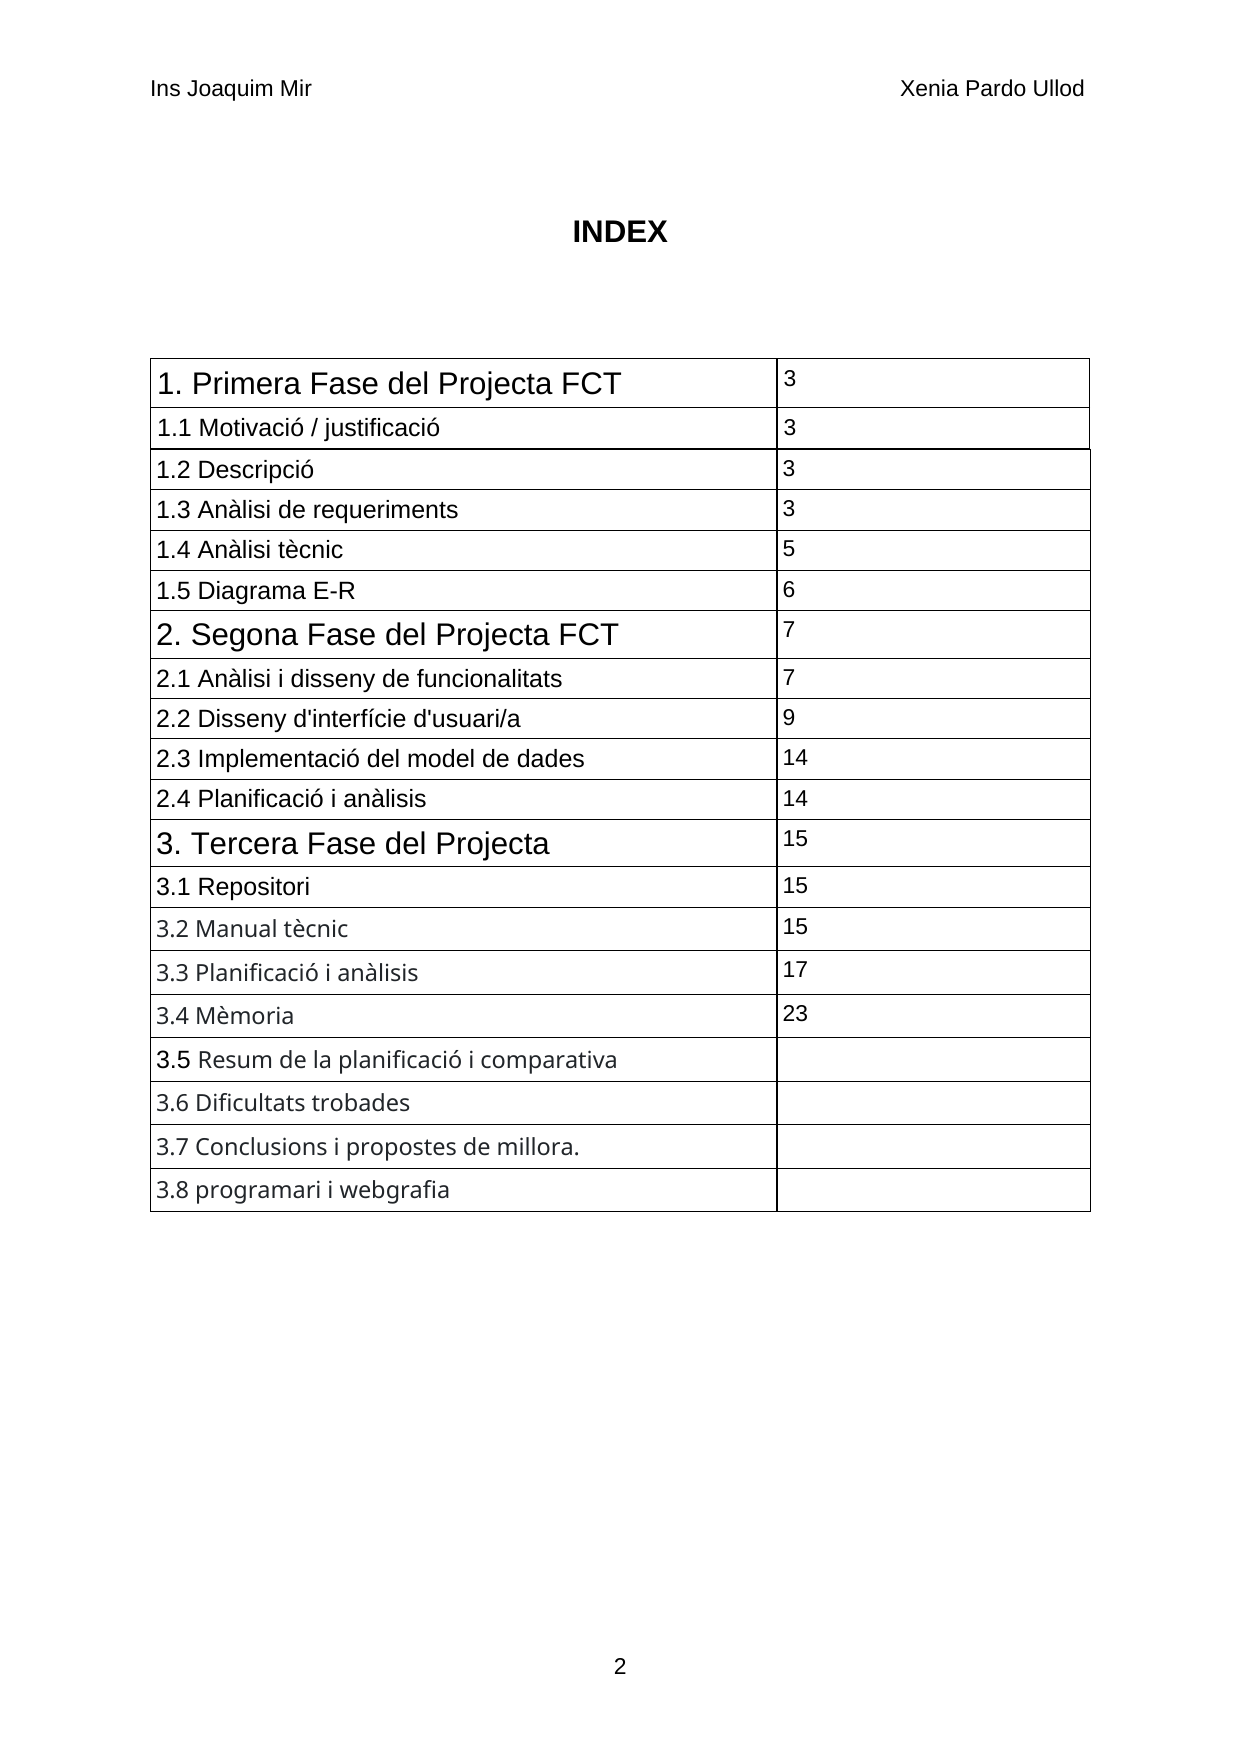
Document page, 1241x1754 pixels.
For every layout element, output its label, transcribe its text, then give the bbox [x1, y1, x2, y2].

table_cell 1.5 Diagrama E-R [151, 571, 675, 610]
table_cell [675, 1082, 776, 1124]
table_cell 3 [778, 450, 1090, 489]
table_cell 3.6 Dificultats trobades [151, 1082, 675, 1124]
table_cell 3.4 Mèmoria [151, 995, 675, 1037]
table_cell 15 [778, 820, 1090, 866]
table_cell 1.2 Descripció [151, 450, 675, 489]
table_cell 2.1 Anàlisi i disseny de funcionalitats [151, 659, 675, 698]
table_cell 9 [778, 699, 1090, 738]
table_cell 3.3 Planificació i anàlisis [151, 951, 675, 994]
table_cell [675, 908, 776, 950]
table_cell 2.2 Disseny d'interfície d'usuari/a [151, 699, 675, 738]
table_cell 7 [778, 611, 1090, 658]
table_cell 6 [778, 571, 1090, 610]
table_cell 1.3 Anàlisi de requeriments [151, 490, 675, 530]
table_cell [675, 1125, 776, 1168]
table_cell [675, 571, 776, 610]
table_header [675, 359, 776, 407]
table_cell [778, 1125, 1090, 1168]
table_cell 14 [778, 780, 1090, 819]
table_cell 3. Tercera Fase del Projecta [151, 820, 675, 866]
table_cell 3 [778, 408, 1089, 448]
table_cell [675, 995, 776, 1037]
table_cell [675, 867, 776, 907]
table_cell [675, 611, 776, 658]
table_cell 14 [778, 739, 1090, 779]
table_cell [675, 820, 776, 866]
table_cell 2.3 Implementació del model de dades [151, 739, 675, 779]
table_cell 3.2 Manual tècnic [151, 908, 675, 950]
table_cell [675, 450, 776, 489]
table_cell 1.4 Anàlisi tècnic [151, 531, 675, 570]
table_cell 3.5 Resum de la planificació i comparativa [151, 1038, 675, 1081]
table_cell [675, 490, 776, 530]
table_cell [675, 699, 776, 738]
table_cell 3 [778, 490, 1090, 530]
text INDEX [150, 213, 1090, 249]
table_cell 15 [778, 908, 1090, 950]
table_cell 17 [778, 951, 1090, 994]
table_cell [675, 780, 776, 819]
table_cell 5 [778, 531, 1090, 570]
table_cell [778, 1082, 1090, 1124]
table_cell [675, 659, 776, 698]
table_cell 3.8 programari i webgrafia [151, 1169, 675, 1211]
table_cell [778, 1038, 1090, 1081]
table_cell 1.1 Motivació / justificació [151, 408, 675, 448]
table_cell [675, 739, 776, 779]
table_cell 3.7 Conclusions i propostes de millora. [151, 1125, 675, 1168]
table_cell 23 [778, 995, 1090, 1037]
table_cell 2.4 Planificació i anàlisis [151, 780, 675, 819]
table_cell 3.1 Repositori [151, 867, 675, 907]
table_cell [778, 1169, 1090, 1211]
table_cell [675, 1038, 776, 1081]
table_cell [675, 531, 776, 570]
table_cell 7 [778, 659, 1090, 698]
table_cell 2. Segona Fase del Projecta FCT [151, 611, 675, 658]
table_cell [675, 1169, 776, 1211]
table_header 1. Primera Fase del Projecta FCT [151, 359, 675, 407]
table_header 3 [778, 359, 1089, 407]
table_cell 15 [778, 867, 1090, 907]
table_cell [675, 408, 776, 448]
table_cell [675, 951, 776, 994]
